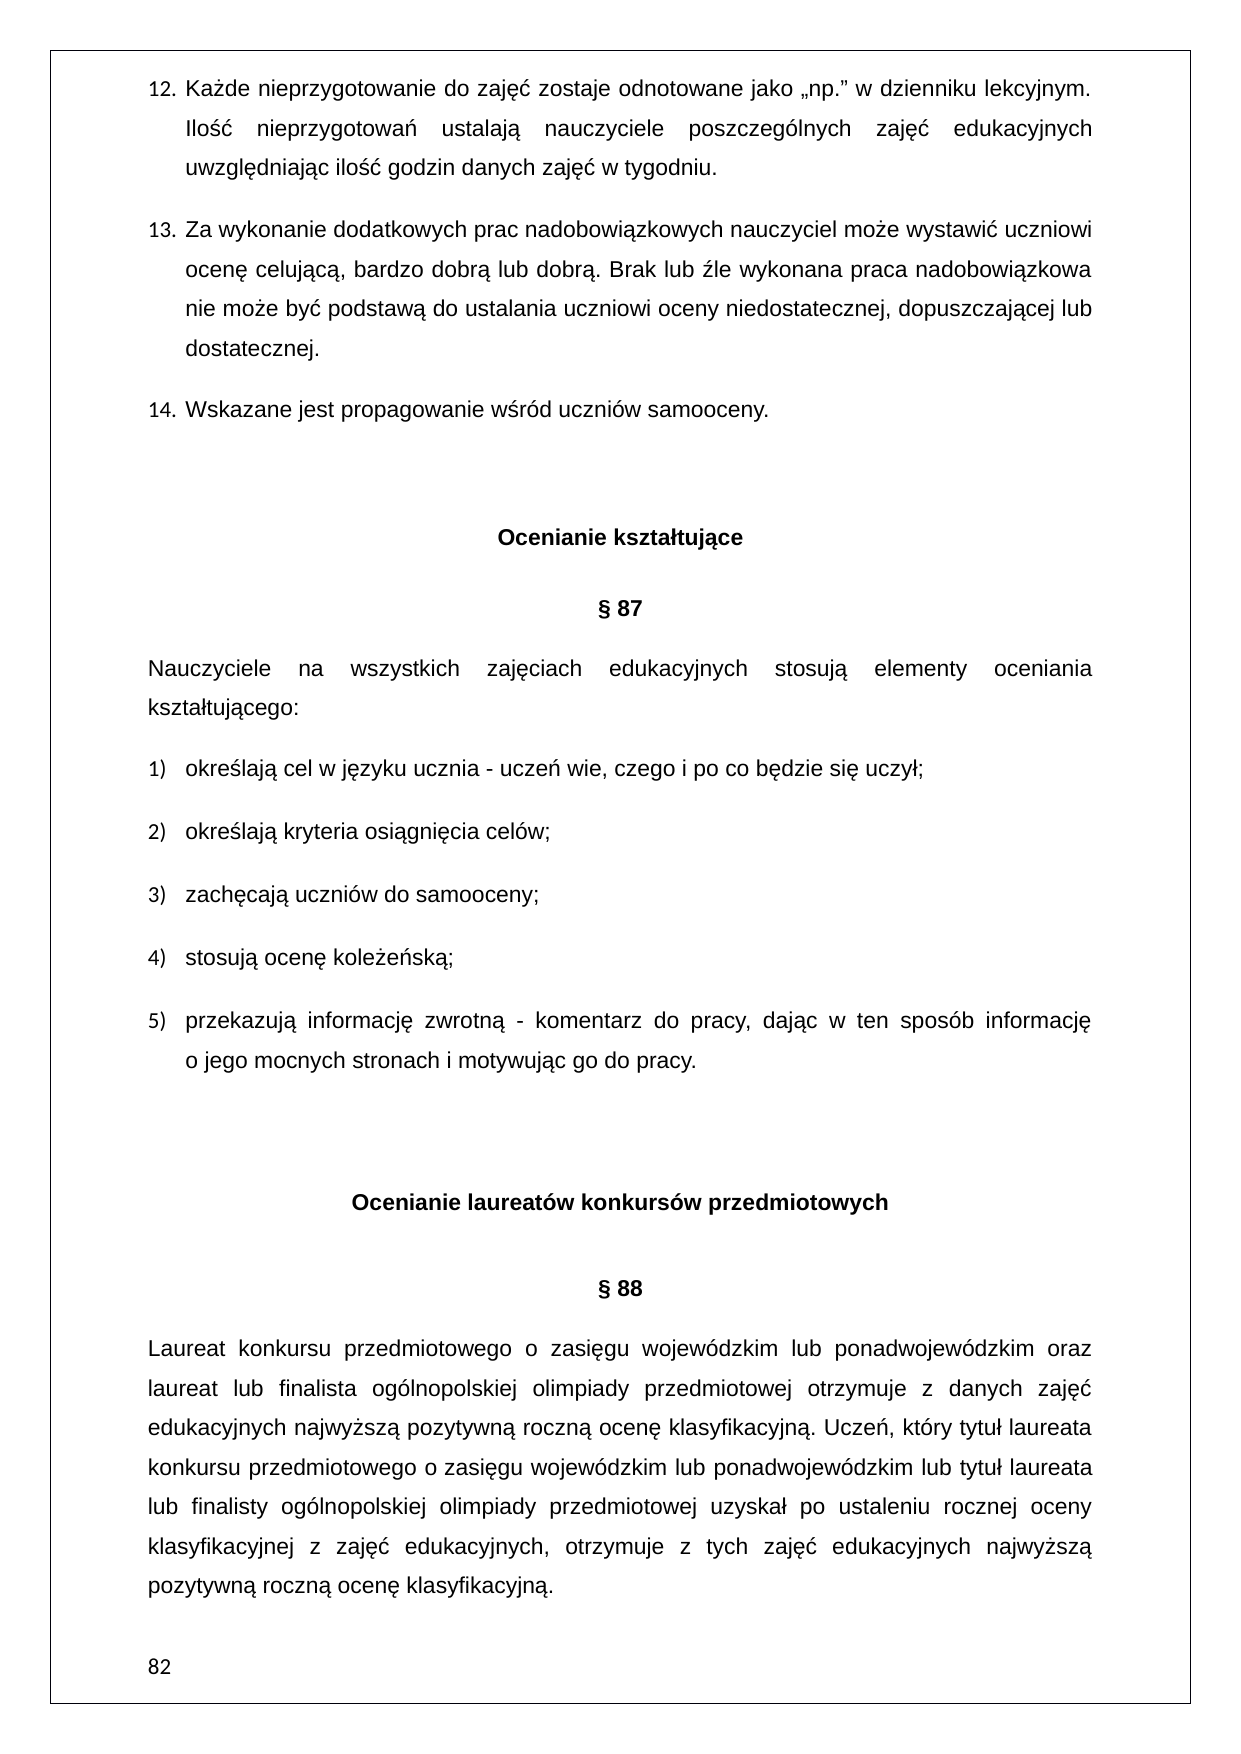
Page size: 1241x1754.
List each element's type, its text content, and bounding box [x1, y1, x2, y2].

text § 87 [148, 594, 1092, 621]
text Nauczyciele na wszystkich zajęciach edukacyjnych stosują elementy oceniania kształtującego: [148, 655, 1092, 721]
list Wskazane jest propagowanie wśród uczniów samooceny. [148, 395, 1092, 423]
text Laureat konkursu przedmiotowego o zasięgu wojewódzkim lub ponadwojewódzkim oraz laureat lub finalista ogólnopolskiej olimpiady przedmiotowej otrzymuje z danych zajęć edukacyjnych najwyższą pozytywną roczną ocenę klasyfikacyjną. Uczeń, który tytuł laureata konkursu przedmiotowego o zasięgu wojewódzkim lub ponadwojewódzkim lub tytuł laureata lub finalisty ogólnopolskiej olimpiady przedmiotowej uzyskał po ustaleniu rocznej oceny klasyfikacyjnej z zajęć edukacyjnych, otrzymuje z tych zajęć edukacyjnych najwyższą pozytywną roczną ocenę klasyfikacyjną. [148, 1335, 1092, 1599]
text § 88 [148, 1275, 1092, 1301]
list określają cel w języku ucznia - uczeń wie, czego i po co będzie się uczył; [148, 754, 1092, 783]
list określają kryteria osiągnięcia celów; [148, 817, 1092, 845]
list stosują ocenę koleżeńską; [148, 943, 1092, 971]
list przekazują informację zwrotną - komentarz do pracy, dając w ten sposób informację o jego mocnych stronach i motywując go do pracy. [148, 1006, 1092, 1073]
subtitle Ocenianie laureatów konkursów przedmiotowych [148, 1188, 1092, 1215]
list zachęcają uczniów do samooceny; [148, 880, 1092, 908]
subtitle Ocenianie kształtujące [148, 523, 1092, 550]
list Za wykonanie dodatkowych prac nadobowiązkowych nauczyciel może wystawić uczniowi ocenę celującą, bardzo dobrą lub dobrą. Brak lub źle wykonana praca nadobowiązkowa nie może być podstawą do ustalania uczniowi oceny niedostatecznej, dopuszczającej lub dostatecznej. [148, 215, 1092, 361]
list Każde nieprzygotowanie do zajęć zostaje odnotowane jako „np.” w dzienniku lekcyjnym. Ilość nieprzygotowań ustalają nauczyciele poszczególnych zajęć edukacyjnych uwzględniając ilość godzin danych zajęć w tygodniu. [148, 74, 1092, 181]
